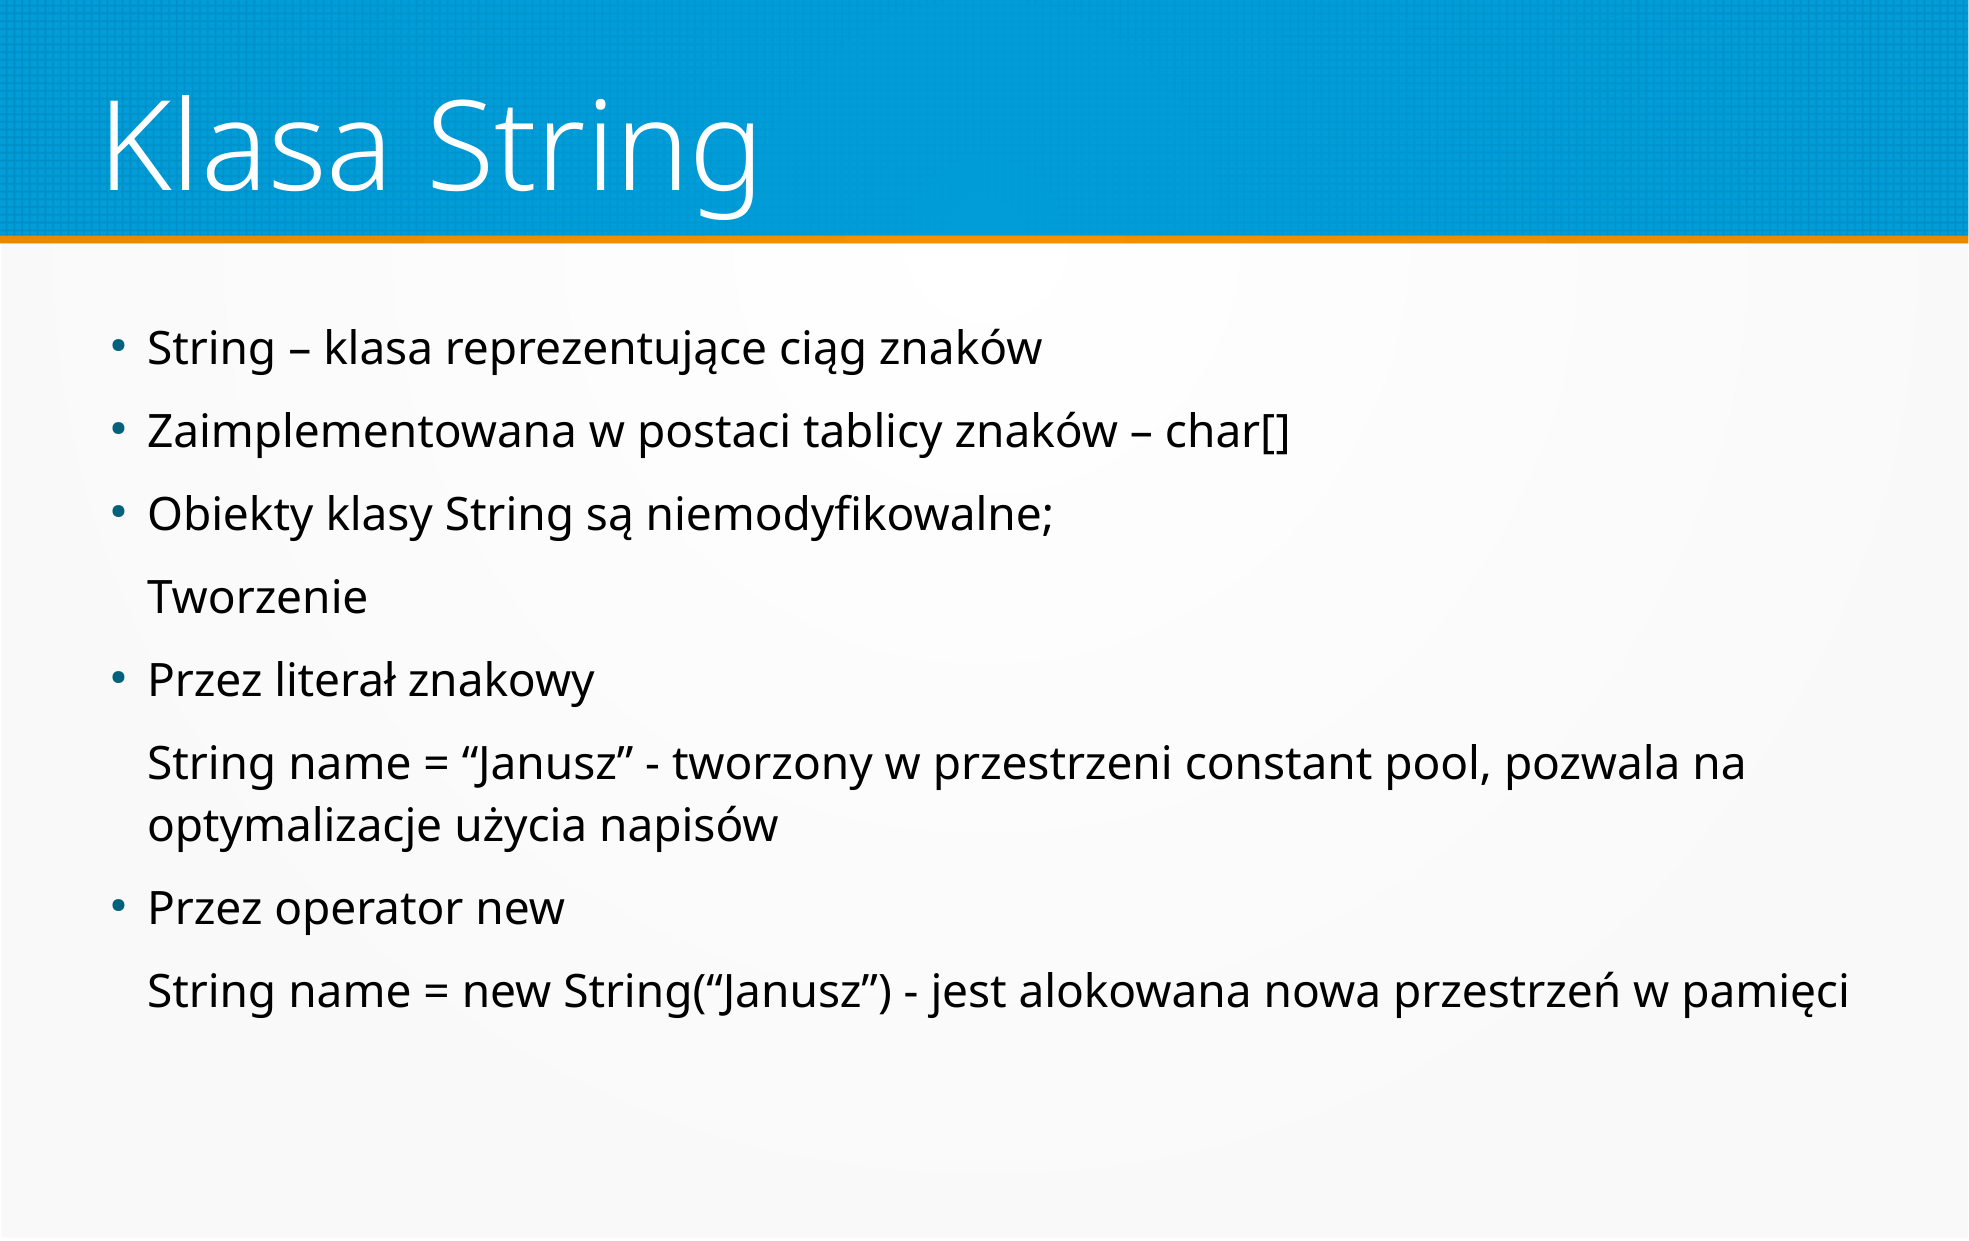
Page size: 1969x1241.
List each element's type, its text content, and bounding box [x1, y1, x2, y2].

list String – klasa reprezentujące ciąg znaków Zaimplementowana w postaci tablicy znaków – char[] Obiekty klasy String są niemodyfikowalne; Tworzenie Przez literał znakowy String name = “Janusz” - tworzony w przestrzeni constant pool, pozwala na optymalizacje użycia napisów Przez operator new String name = new String(“Janusz”) - jest alokowana nowa przestrzeń w pamięci [98, 315, 1861, 1081]
picture [0, 236, 1969, 1241]
title Klasa String [98, 19, 1870, 227]
